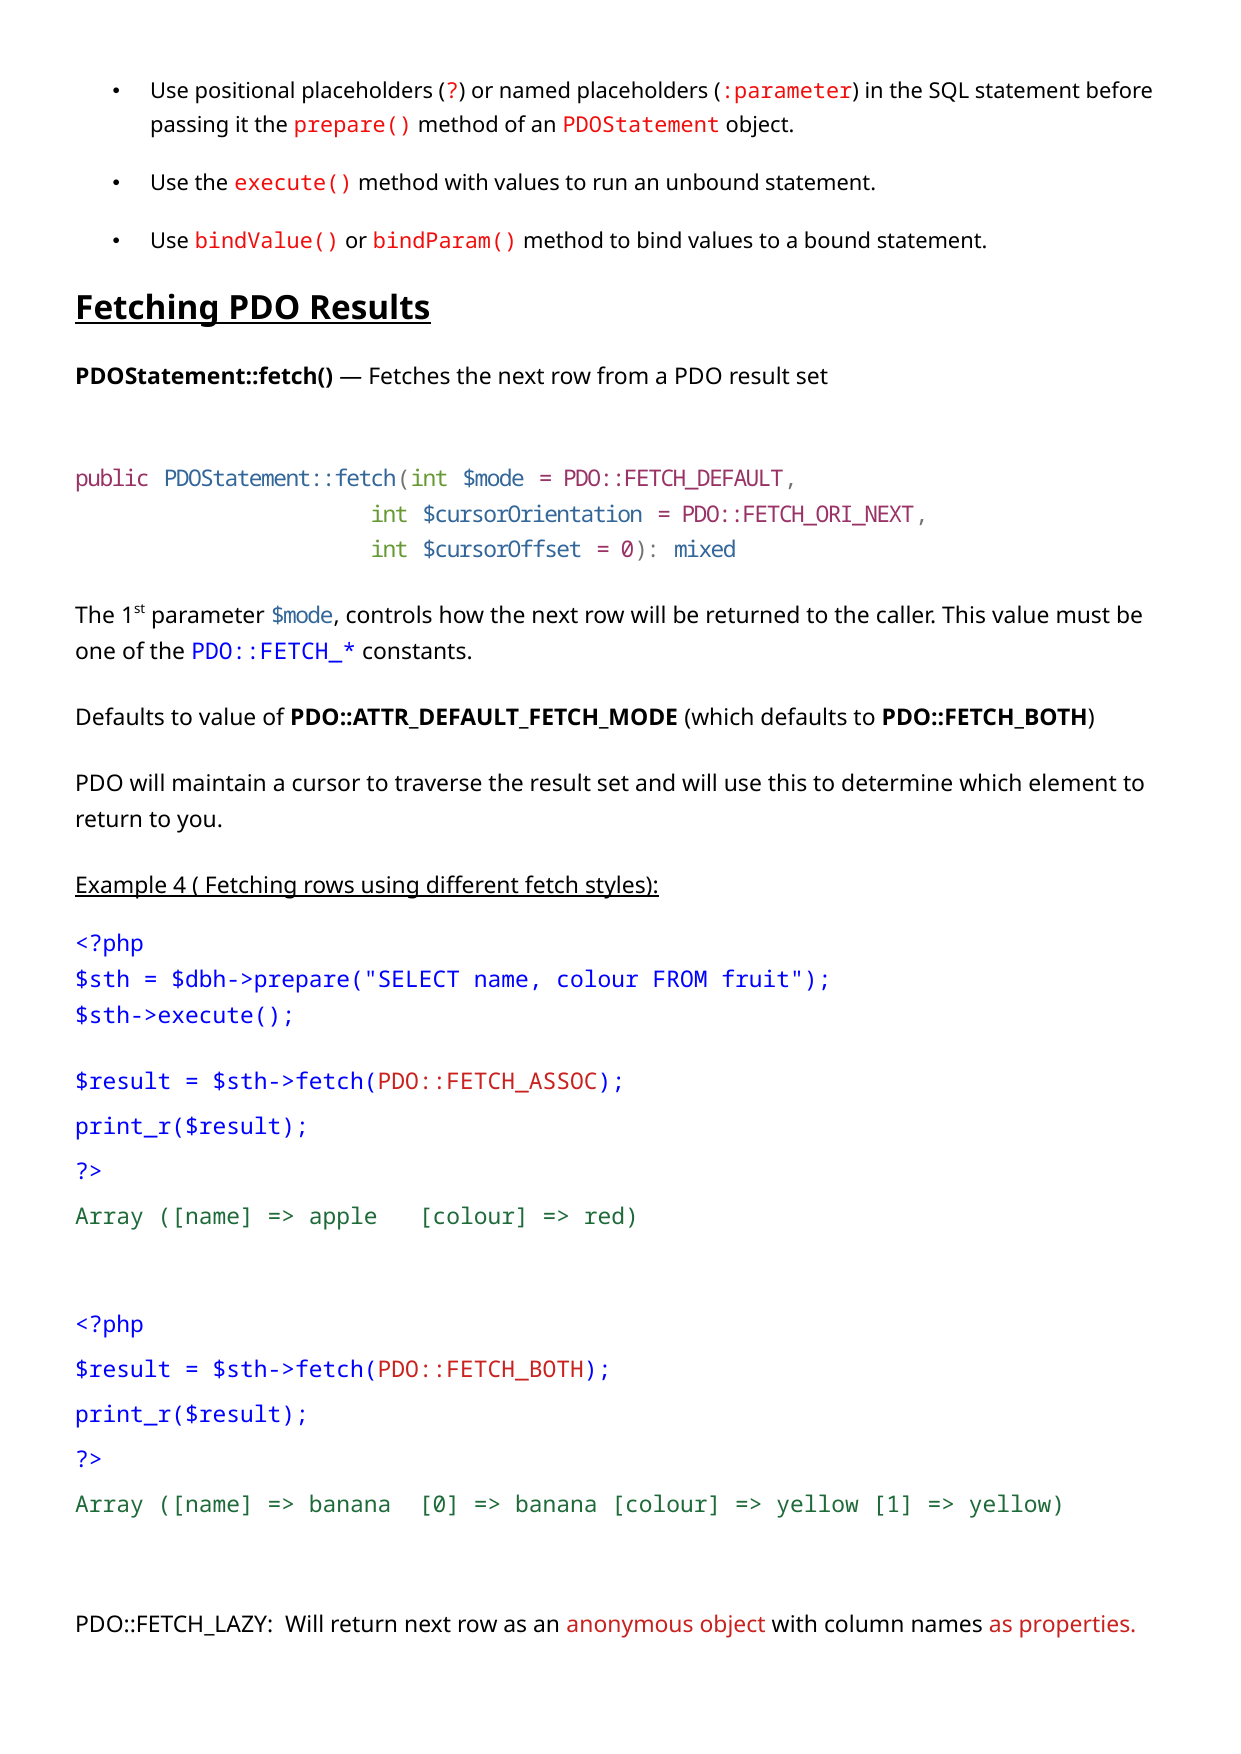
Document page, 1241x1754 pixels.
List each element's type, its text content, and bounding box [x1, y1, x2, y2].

text ?> [75, 1155, 1166, 1186]
text PDOStatement::fetch() — Fetches the next row from a PDO result set [75, 360, 1166, 391]
text <?php [75, 1308, 1166, 1339]
text print_r($result); [75, 1110, 1166, 1141]
text print_r($result); [75, 1398, 1166, 1429]
text int $cursorOffset = 0): mixed [75, 533, 1166, 565]
list Use the execute() method with values to run an unbound statement. [112, 167, 1166, 197]
text int $cursorOrientation = PDO::FETCH_ORI_NEXT, [75, 497, 1166, 529]
list Use positional placeholders (?) or named placeholders (:parameter) in the SQL statement before passing it the prepare() method of an PDOStatement object. [112, 75, 1166, 139]
text ?> [75, 1443, 1166, 1474]
text Defaults to value of PDO::ATTR_DEFAULT_FETCH_MODE (which defaults to PDO::FETCH_BOTH) [75, 701, 1166, 732]
text <?php $sth = $dbh->prepare("SELECT name, colour FROM fruit"); $sth->execute(); [75, 927, 1166, 1030]
text PDO::FETCH_LAZY: Will return next row as an anonymous object with column names as properties. [75, 1608, 1166, 1640]
text Example 4 ( Fetching rows using different fetch styles): [75, 869, 1166, 900]
text Array ([name] => apple [colour] => red) [75, 1200, 1166, 1231]
text public PDOStatement::fetch(int $mode = PDO::FETCH_DEFAULT, [75, 462, 1166, 493]
text Fetching PDO Results [75, 283, 1166, 329]
text $result = $sth->fetch(PDO::FETCH_ASSOC); [75, 1065, 1166, 1096]
text PDO will maintain a cursor to traverse the result set and will use this to determine which element to return to you. [75, 767, 1166, 834]
text The 1st parameter $mode, controls how the next row will be returned to the caller. This value must be one of the PDO::FETCH_* constants. [75, 599, 1166, 667]
text $result = $sth->fetch(PDO::FETCH_BOTH); [75, 1353, 1166, 1384]
text Array ([name] => banana [0] => banana [colour] => yellow [1] => yellow) [75, 1488, 1166, 1519]
list Use bindValue() or bindParam() method to bind values to a bound statement. [112, 225, 1166, 255]
